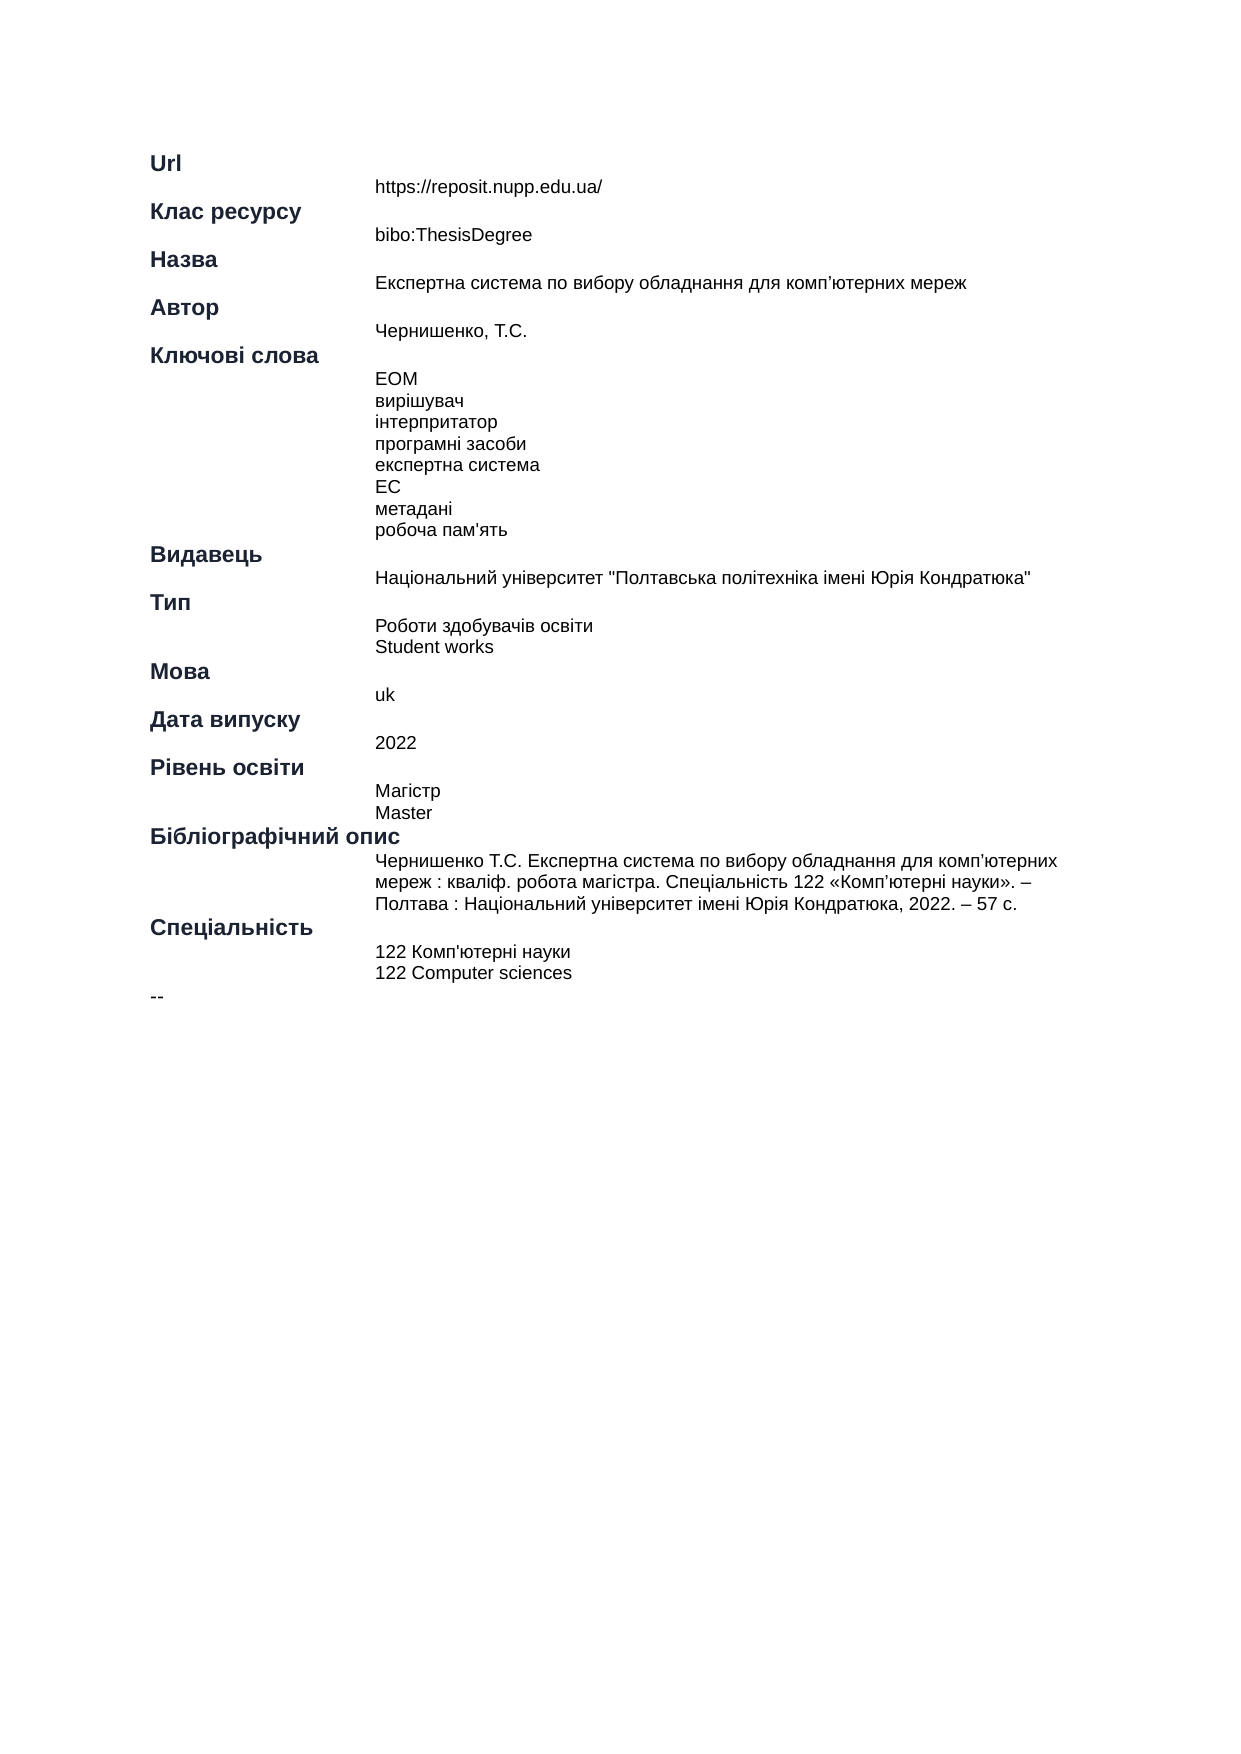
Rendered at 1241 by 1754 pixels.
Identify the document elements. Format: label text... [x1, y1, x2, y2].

text 2022 [375, 732, 1090, 754]
text 122 Комп'ютерні науки [375, 941, 1090, 962]
text вирішувач [375, 389, 1090, 411]
text Чернишенко, Т.С. [375, 320, 1090, 342]
text Назва [150, 246, 1090, 272]
text Чернишенко Т.С. Експертна система по вибору обладнання для комп’ютерних мереж : кваліф. робота магістра. Спеціальність 122 «Комп’ютерні науки». – Полтава : Національний університет імені Юрія Кондратюка, 2022. – 57 с. [375, 849, 1090, 914]
text Мова [150, 658, 1090, 684]
text Видавець [150, 541, 1090, 567]
text Національний університет "Полтавська політехніка імені Юрія Кондратюка" [375, 567, 1090, 588]
text експертна система [375, 454, 1090, 476]
text Student works [375, 636, 1090, 658]
text ЕС [375, 476, 1090, 497]
text Експертна система по вибору обладнання для комп’ютерних мереж [375, 272, 1090, 294]
text Магістр [375, 780, 1090, 802]
text uk [375, 684, 1090, 706]
text робоча пам'ять [375, 519, 1090, 541]
text програмні засоби [375, 433, 1090, 454]
text Master [375, 802, 1090, 823]
text інтерпритатор [375, 411, 1090, 433]
text Роботи здобувачів освіти [375, 615, 1090, 636]
text bibo:ThesisDegree [375, 224, 1090, 246]
text 122 Computer sciences [375, 962, 1090, 984]
text -- [150, 984, 1090, 1008]
text Спеціальність [150, 914, 1090, 941]
text Рівень освіти [150, 754, 1090, 780]
text Автор [150, 294, 1090, 320]
text ЕОМ [375, 368, 1090, 389]
text метадані [375, 497, 1090, 519]
text Дата випуску [150, 706, 1090, 732]
text https://reposit.nupp.edu.ua/ [375, 176, 1090, 198]
text Тип [150, 588, 1090, 615]
text Клас ресурсу [150, 198, 1090, 224]
text Бібліографічний опис [150, 823, 1090, 849]
text Ключові слова [150, 342, 1090, 368]
text Url [150, 150, 1090, 176]
